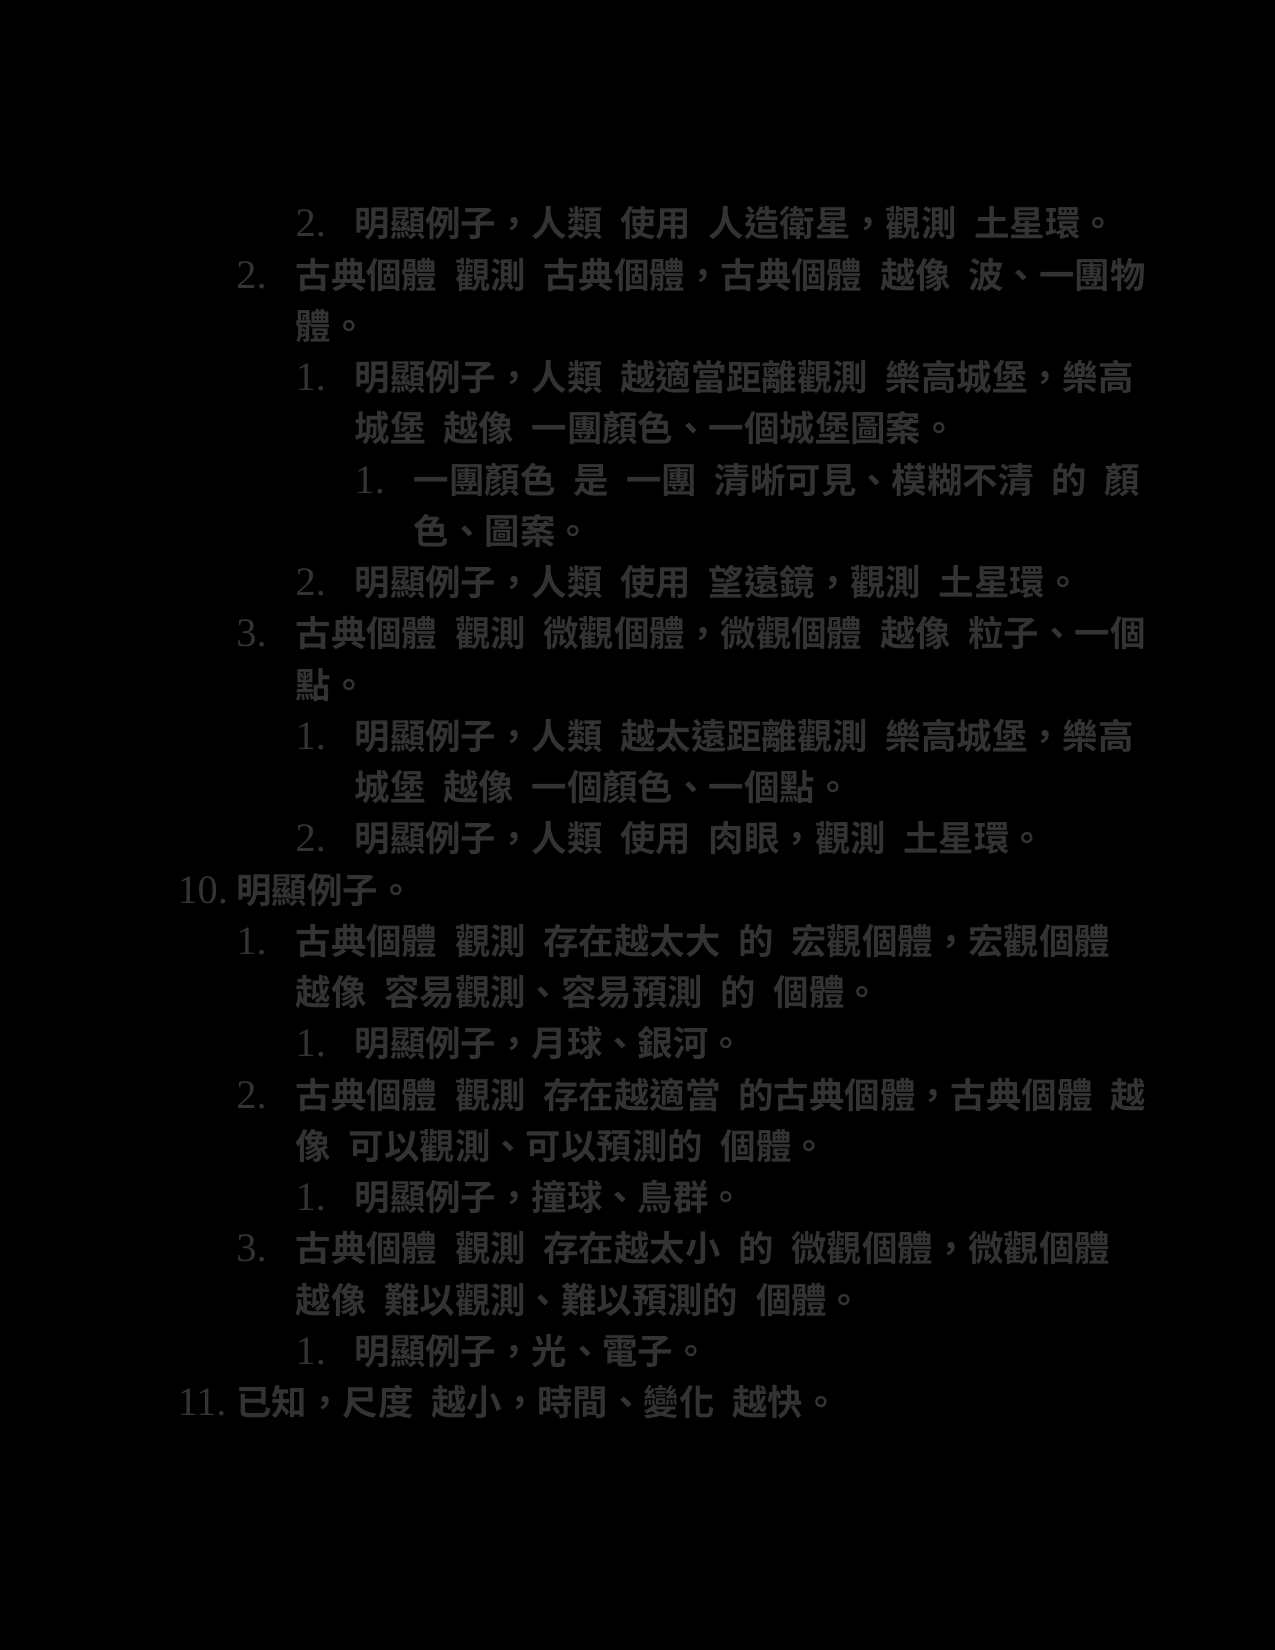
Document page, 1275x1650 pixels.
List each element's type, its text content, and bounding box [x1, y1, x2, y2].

list 明顯例子，人類 使用 肉眼，觀測 土星環。 [295, 811, 1157, 862]
list 明顯例子，人類 越太遠距離觀測 樂高城堡，樂高城堡 越像 一個顏色、一個點。 [295, 708, 1157, 811]
list 明顯例子，人類 使用 人造衛星，觀測 土星環。 [295, 196, 1157, 247]
list 明顯例子，人類 使用 望遠鏡，觀測 土星環。 [295, 554, 1157, 606]
list 古典個體 觀測 存在越適當 的古典個體，古典個體 越像 可以觀測、可以預測的 個體。 [236, 1067, 1157, 1169]
list 明顯例子，人類 越適當距離觀測 樂高城堡，樂高城堡 越像 一團顏色、一個城堡圖案。 [295, 349, 1157, 452]
list 明顯例子，月球、銀河。 [295, 1016, 1157, 1067]
list 古典個體 觀測 存在越太大 的 宏觀個體，宏觀個體 越像 容易觀測、容易預測 的 個體。 [236, 913, 1157, 1016]
list 古典個體 觀測 古典個體，古典個體 越像 波、一團物體。 [236, 247, 1157, 349]
list 明顯例子，撞球、鳥群。 [295, 1169, 1157, 1221]
list 一團顏色 是 一團 清晰可見、模糊不清 的 顏色、圖案。 [354, 452, 1157, 554]
list 古典個體 觀測 微觀個體，微觀個體 越像 粒子、一個點。 [236, 606, 1157, 708]
list 已知，尺度 越小，時間、變化 越快。 [177, 1374, 1157, 1426]
list 明顯例子，光、電子。 [295, 1323, 1157, 1374]
list 明顯例子。 [177, 862, 1157, 913]
list 古典個體 觀測 存在越太小 的 微觀個體，微觀個體 越像 難以觀測、難以預測的 個體。 [236, 1221, 1157, 1323]
